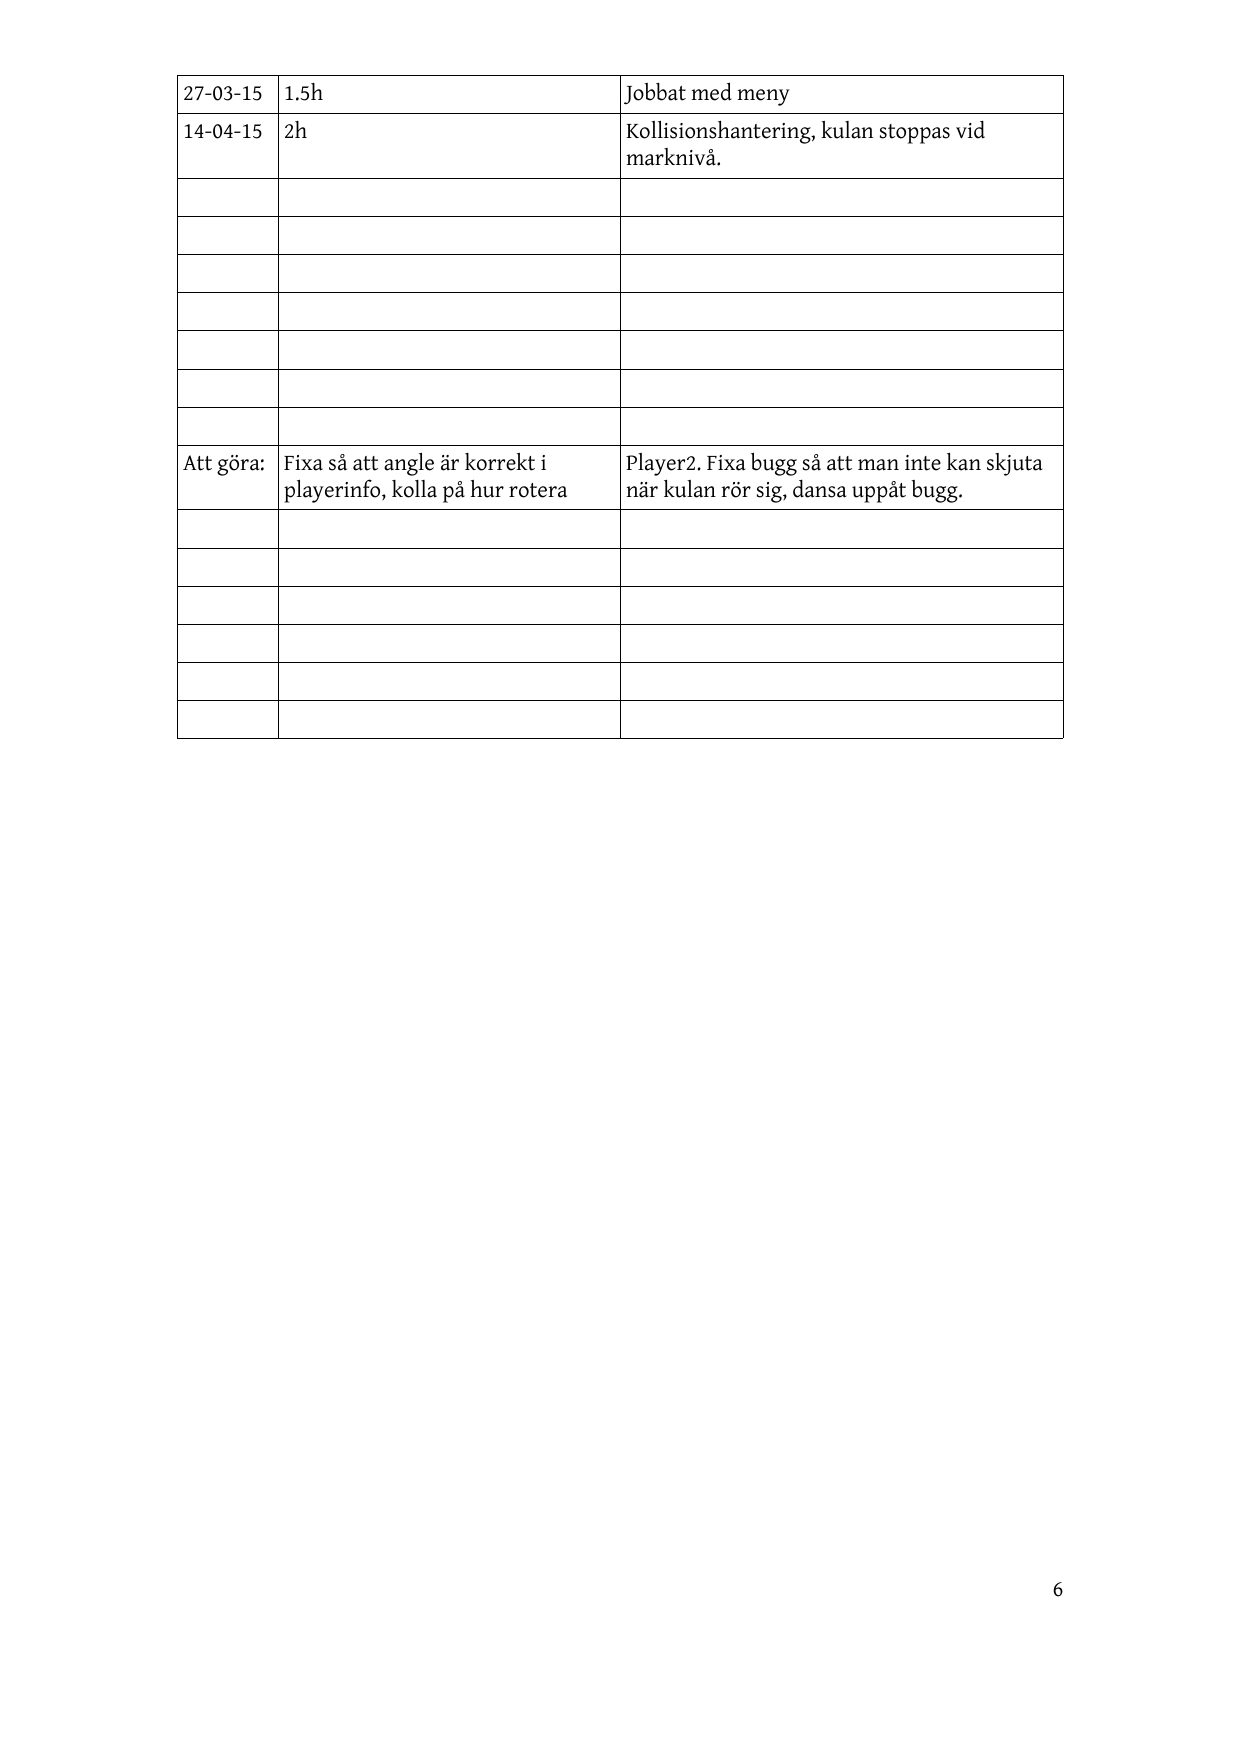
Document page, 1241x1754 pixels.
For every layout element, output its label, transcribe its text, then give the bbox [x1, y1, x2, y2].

table_cell [178, 549, 278, 586]
table_cell Kollisionshantering, kulan stoppas vid marknivå. [621, 114, 1063, 178]
table_cell [621, 331, 1063, 368]
table_cell [279, 217, 620, 254]
table_cell [621, 625, 1063, 662]
table_cell [279, 179, 620, 216]
table_cell 1.5h [279, 76, 620, 113]
table_cell [279, 663, 620, 700]
table_cell [279, 255, 620, 292]
table_cell [279, 549, 620, 586]
table_cell [178, 179, 278, 216]
table_cell [279, 510, 620, 547]
table_cell [621, 293, 1063, 330]
table_cell [279, 370, 620, 407]
table_cell [178, 663, 278, 700]
table_cell [279, 408, 620, 445]
table_cell Att göra: [178, 446, 278, 509]
table_cell [279, 701, 620, 738]
table_cell Fixa så att angle är korrekt i playerinfo, kolla på hur rotera [279, 446, 620, 509]
table_cell [178, 217, 278, 254]
table_cell [621, 217, 1063, 254]
table_cell 27-03-15 [178, 76, 278, 113]
table_cell 14-04-15 [178, 114, 278, 178]
table_cell [178, 587, 278, 624]
table_cell Player2. Fixa bugg så att man inte kan skjuta när kulan rör sig, dansa uppåt bugg. [621, 446, 1063, 509]
table_cell [621, 408, 1063, 445]
table_cell [621, 663, 1063, 700]
table_cell [621, 587, 1063, 624]
table_cell [178, 625, 278, 662]
table_cell [279, 587, 620, 624]
table_cell Jobbat med meny [621, 76, 1063, 113]
table_cell [279, 293, 620, 330]
table_cell [621, 549, 1063, 586]
table_cell [621, 179, 1063, 216]
table_cell [178, 701, 278, 738]
table_cell [621, 510, 1063, 547]
table_cell [279, 625, 620, 662]
table_cell [178, 408, 278, 445]
table_cell [279, 331, 620, 368]
table_cell [621, 370, 1063, 407]
table_cell [621, 255, 1063, 292]
table_cell 2h [279, 114, 620, 178]
table_cell [178, 331, 278, 368]
table_cell [178, 293, 278, 330]
table_cell [621, 701, 1063, 738]
table_cell [178, 255, 278, 292]
table_cell [178, 510, 278, 547]
table_cell [178, 370, 278, 407]
